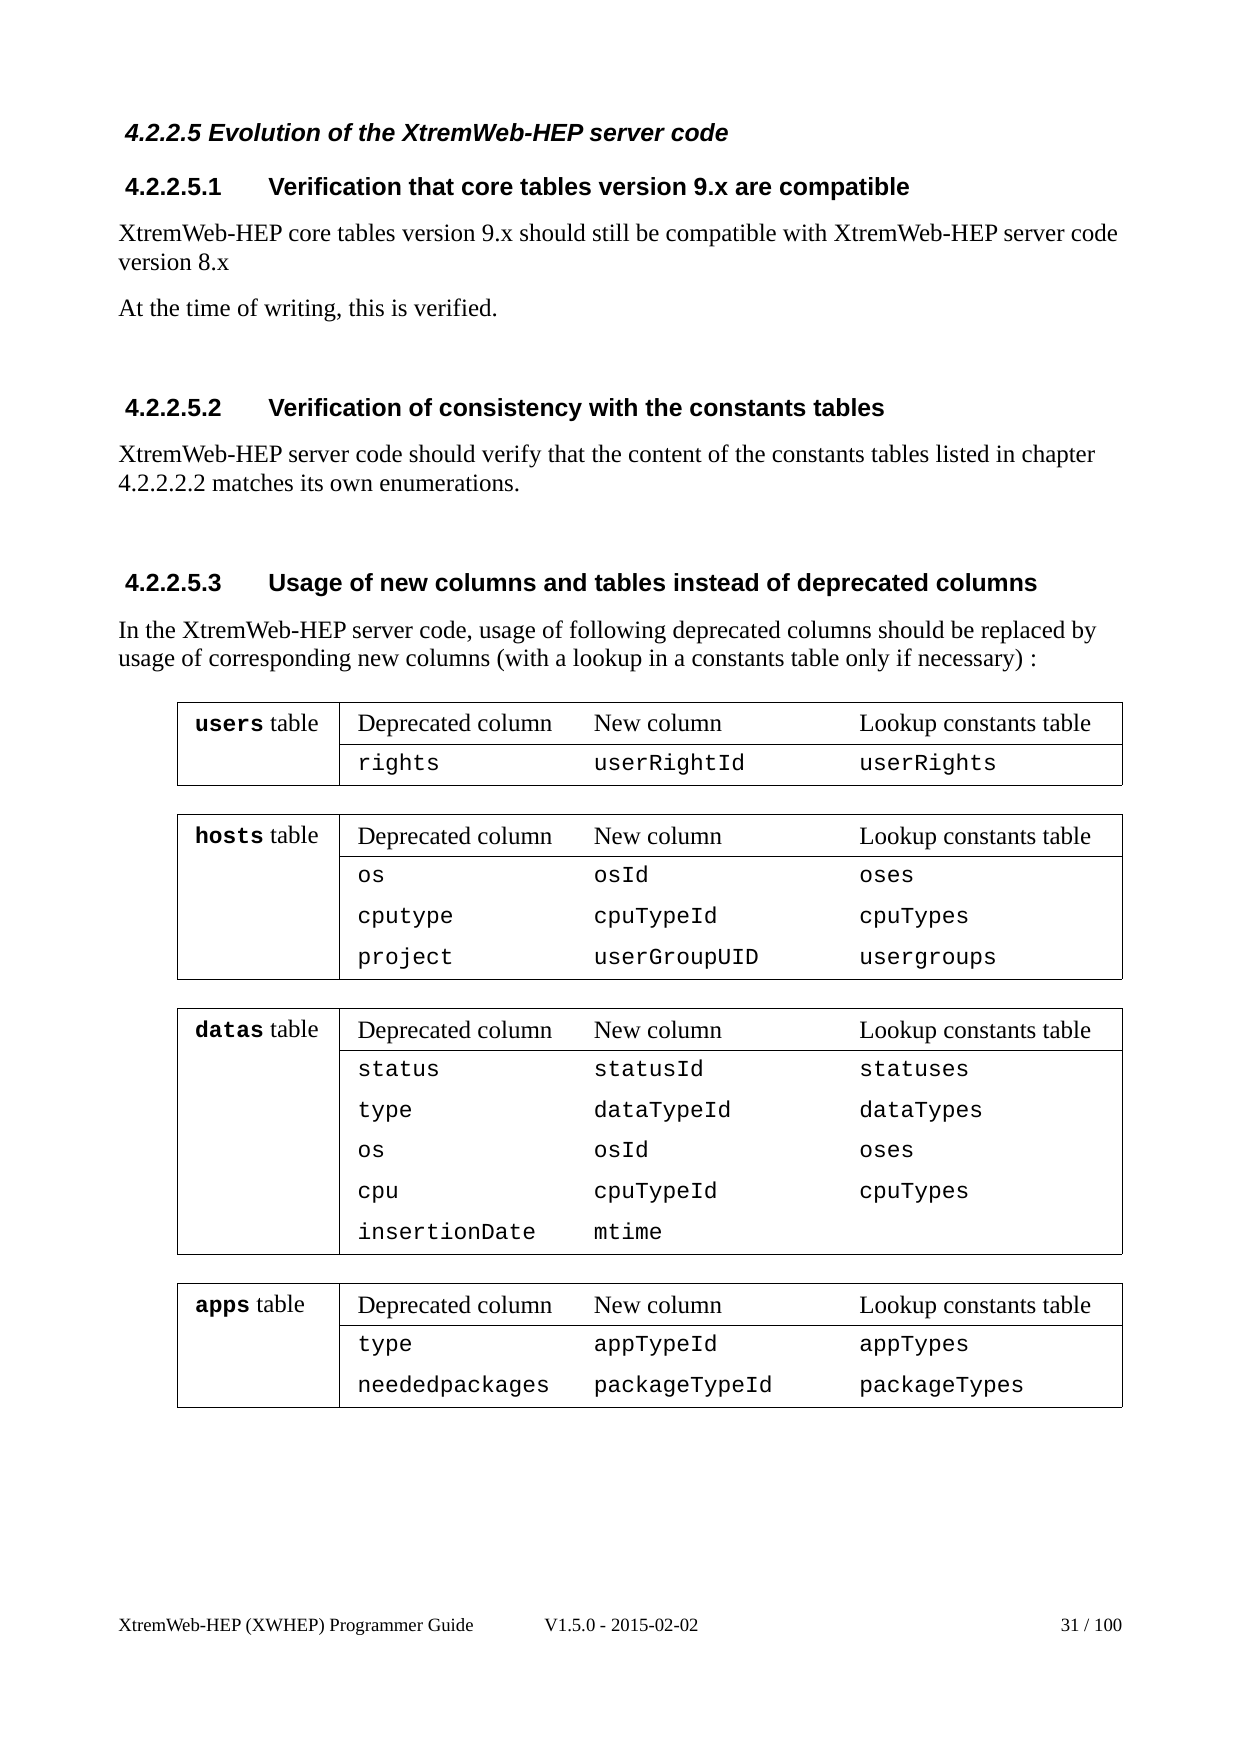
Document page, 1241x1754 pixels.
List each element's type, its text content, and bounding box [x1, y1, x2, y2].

table_header Deprecated column [340, 1009, 576, 1050]
table_cell os [340, 857, 576, 897]
table_cell insertionDate [340, 1213, 576, 1253]
table_cell dataTypes [841, 1091, 1122, 1132]
table_header users table [178, 703, 339, 744]
table_cell [178, 1366, 339, 1407]
text XtremWeb-HEP server code should verify that the content of the constants tables listed in chapter 4.2.2.2.2 matches its own enumerations. [118, 439, 1122, 497]
table_cell packageTypes [841, 1366, 1122, 1407]
table_cell cputype [340, 897, 576, 938]
table_cell [178, 1091, 339, 1132]
table_cell os [340, 1132, 576, 1172]
table_cell oses [841, 1132, 1122, 1172]
table_cell cpuTypes [841, 897, 1122, 938]
table_cell [178, 1132, 339, 1172]
table_cell [178, 1050, 339, 1091]
table_header Deprecated column [340, 815, 576, 856]
subtitle Verification that core tables version 9.x are compatible [118, 172, 1122, 200]
table_cell cpuTypeId [576, 897, 841, 938]
table_cell dataTypeId [576, 1091, 841, 1132]
table_cell osId [576, 857, 841, 897]
table_cell project [340, 938, 576, 978]
table_cell mtime [576, 1213, 841, 1253]
table_cell cpuTypes [841, 1172, 1122, 1213]
table_cell statuses [841, 1051, 1122, 1091]
text In the XtremWeb-HEP server code, usage of following deprecated columns should be replaced by usage of corresponding new columns (with a lookup in a constants table only if necessary) : [118, 615, 1122, 672]
table_header Lookup constants table [841, 1284, 1122, 1325]
table_header datas table [178, 1009, 339, 1050]
table_cell userRights [841, 745, 1122, 785]
table_header New column [576, 1284, 841, 1325]
table_cell statusId [576, 1051, 841, 1091]
table_cell osId [576, 1132, 841, 1172]
table_header apps table [178, 1284, 339, 1325]
subtitle Verification of consistency with the constants tables [118, 393, 1122, 422]
table_cell cpuTypeId [576, 1172, 841, 1213]
table_cell packageTypeId [576, 1366, 841, 1407]
table_cell type [340, 1326, 576, 1366]
table_header Lookup constants table [841, 1009, 1122, 1050]
table_header New column [576, 703, 841, 744]
table_header Deprecated column [340, 1284, 576, 1325]
table_cell appTypeId [576, 1326, 841, 1366]
table_header New column [576, 1009, 841, 1050]
table_cell cpu [340, 1172, 576, 1213]
text XtremWeb-HEP core tables version 9.x should still be compatible with XtremWeb-HEP server code version 8.x [118, 218, 1122, 275]
table_header hosts table [178, 815, 339, 856]
table_cell type [340, 1091, 576, 1132]
text At the time of writing, this is verified. [118, 293, 1122, 322]
table_header Deprecated column [340, 703, 576, 744]
table_cell userRightId [576, 745, 841, 785]
table_cell [178, 744, 339, 785]
table_cell status [340, 1051, 576, 1091]
table_header New column [576, 815, 841, 856]
table_cell rights [340, 745, 576, 785]
table_cell [178, 1213, 339, 1253]
subtitle Usage of new columns and tables instead of deprecated columns [118, 568, 1122, 597]
table_cell oses [841, 857, 1122, 897]
table_cell neededpackages [340, 1366, 576, 1407]
table_cell [178, 938, 339, 978]
table_cell [178, 1172, 339, 1213]
table_cell [841, 1213, 1122, 1253]
table_cell [178, 897, 339, 938]
table_cell [178, 1325, 339, 1366]
table_header Lookup constants table [841, 815, 1122, 856]
subtitle Evolution of the XtremWeb-HEP server code [118, 118, 1122, 147]
table_header Lookup constants table [841, 703, 1122, 744]
table_cell appTypes [841, 1326, 1122, 1366]
table_cell [178, 856, 339, 897]
table_cell usergroups [841, 938, 1122, 978]
table_cell userGroupUID [576, 938, 841, 978]
